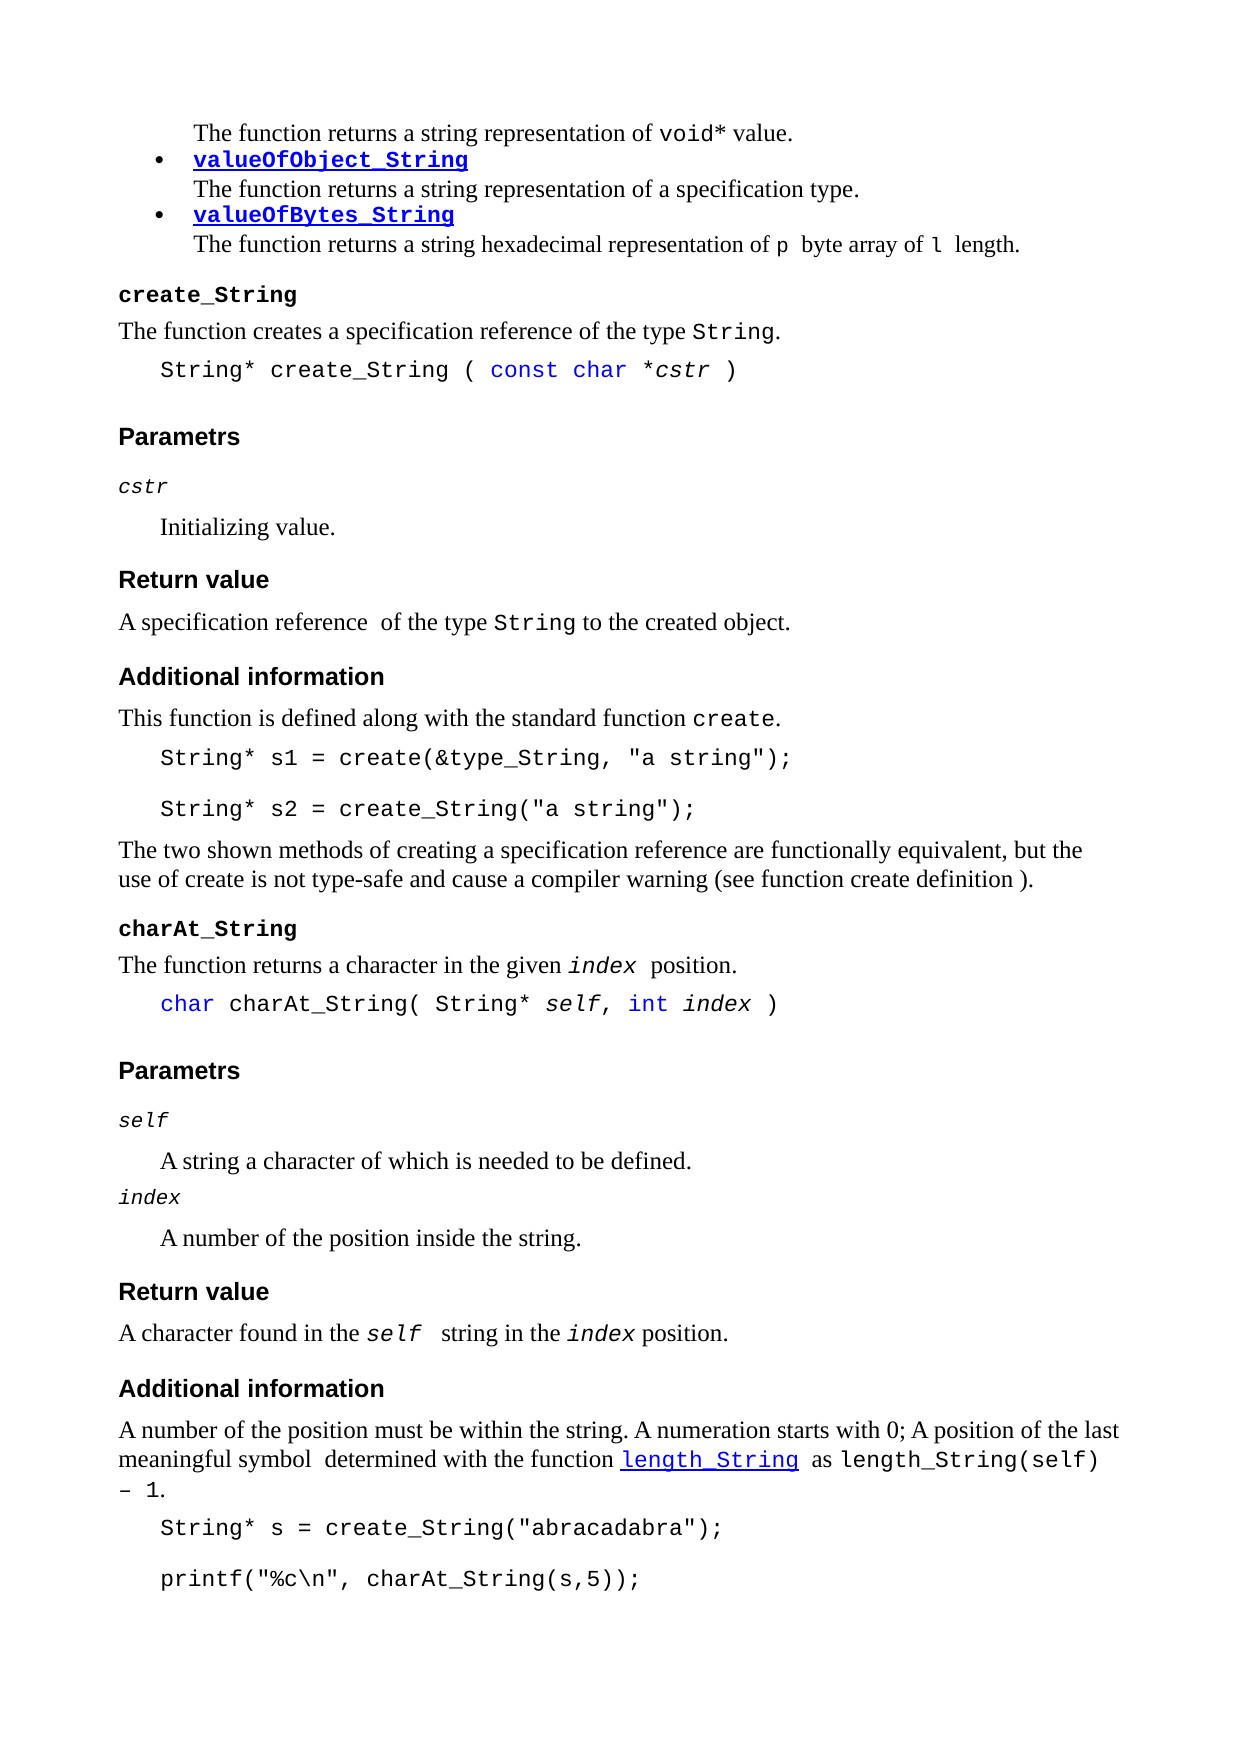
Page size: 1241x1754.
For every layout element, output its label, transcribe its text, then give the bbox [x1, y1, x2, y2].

text char charAt_String( String* self, int index ) [160, 993, 1122, 1019]
text A character found in the self string in the index position. [118, 1318, 1122, 1349]
text String* s = create_String("abracadabra"); [160, 1517, 1122, 1542]
text This function is defined along with the standard function create. [118, 703, 1122, 733]
text The two shown methods of creating a specification reference are functionally equivalent, but the use of create is not type-safe and cause a compiler warning (see function create definition ). [118, 835, 1122, 893]
text index [118, 1187, 1122, 1211]
list valueOfBytes_String The function returns a string hexadecimal representation of p byte array of l length. [156, 203, 1122, 258]
text The function returns a character in the given index position. [118, 950, 1122, 980]
subtitle charAt_String [118, 918, 1122, 944]
text Initializing value. [159, 512, 1122, 541]
text self [118, 1110, 1122, 1133]
subtitle Additional information [118, 662, 1122, 691]
text String* s2 = create_String("a string"); [160, 797, 1122, 823]
subtitle Additional information [118, 1374, 1122, 1402]
text printf("%c\n", charAt_String(s,5)); [160, 1567, 1122, 1593]
text A number of the position must be within the string. A numeration starts with 0; A position of the last meaningful symbol determined with the function length_String as length_String(self) – 1. [118, 1415, 1122, 1504]
text String* create_String ( const char *cstr ) [160, 358, 1122, 384]
text String* s1 = create(&type_String, "a string"); [160, 746, 1122, 772]
text A string a character of which is needed to be defined. [159, 1146, 1122, 1175]
list The function returns a string representation of void* value. [156, 118, 1122, 148]
subtitle Return value [118, 566, 1122, 594]
list valueOfObject_String The function returns a string representation of a specification type. [156, 148, 1122, 203]
text A number of the position inside the string. [159, 1223, 1122, 1252]
text The function creates a specification reference of the type String. [118, 316, 1122, 346]
subtitle create_String [118, 283, 1122, 309]
text cstr [118, 476, 1122, 499]
subtitle Parametrs [118, 1056, 1122, 1085]
subtitle Return value [118, 1277, 1122, 1306]
subtitle Parametrs [118, 422, 1122, 451]
text A specification reference of the type String to the created object. [118, 607, 1122, 637]
